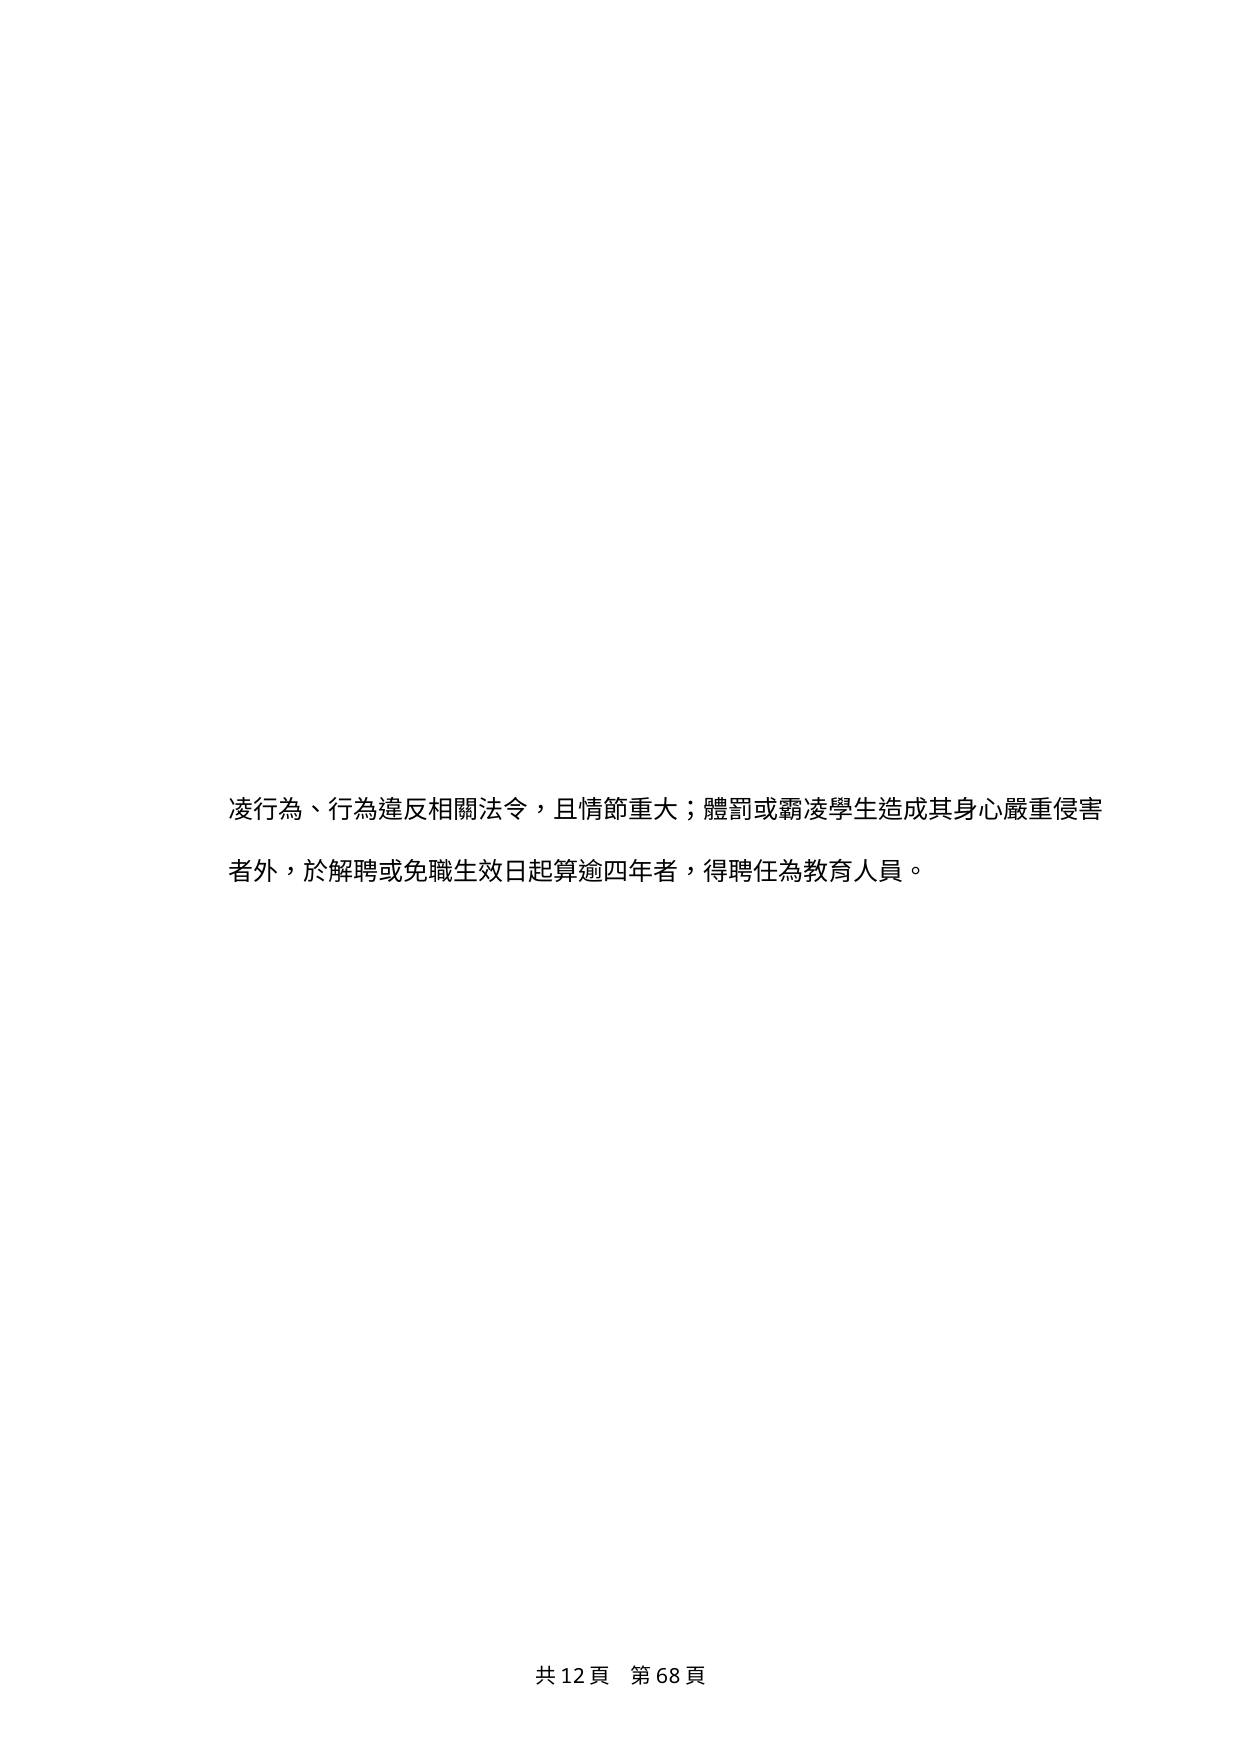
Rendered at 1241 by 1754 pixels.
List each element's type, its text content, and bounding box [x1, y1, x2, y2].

text 凌行為、行為違反相關法令，且情節重大；體罰或霸凌學生造成其身心嚴重侵害者外，於解聘或免職生效日起算逾四年者，得聘任為教育人員。 [229, 766, 1122, 891]
